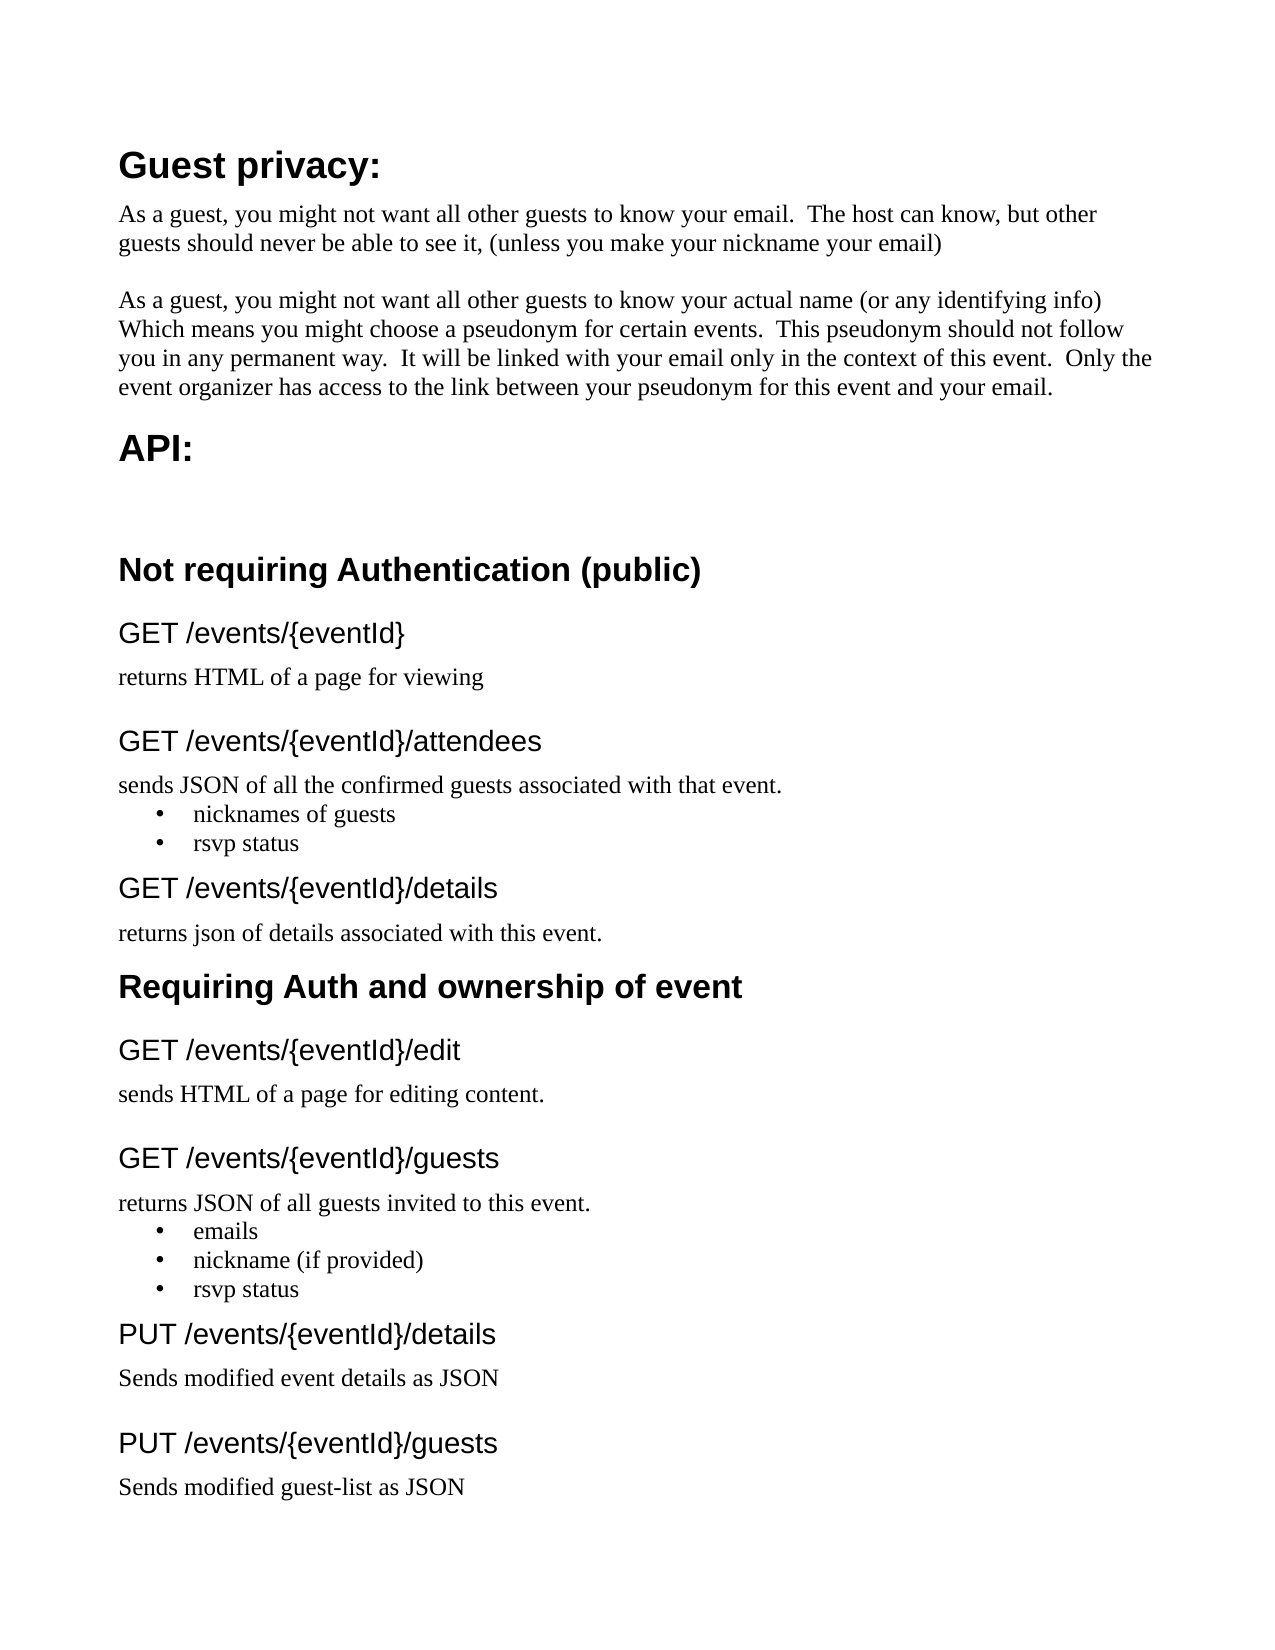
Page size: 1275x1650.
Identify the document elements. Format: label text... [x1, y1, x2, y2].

subtitle GET /events/{eventId}/details [118, 871, 1157, 905]
subtitle GET /events/{eventId} [118, 616, 1157, 649]
text As a guest, you might not want all other guests to know your email. The host can know, but other guests should never be able to see it, (unless you make your nickname your email) [118, 199, 1157, 257]
list emails [156, 1216, 1157, 1245]
subtitle PUT /events/{eventId}/guests [118, 1426, 1157, 1459]
text As a guest, you might not want all other guests to know your actual name (or any identifying info) Which means you might choose a pseudonym for certain events. This pseudonym should not follow you in any permanent way. It will be linked with your email only in the context of this event. Only the event organizer has access to the link between your pseudonym for this event and your email. [118, 286, 1157, 401]
subtitle GET /events/{eventId}/guests [118, 1141, 1157, 1175]
text returns json of details associated with this event. [118, 918, 1157, 946]
subtitle API: [118, 426, 1157, 469]
list nickname (if provided) [156, 1245, 1157, 1274]
text sends JSON of all the confirmed guests associated with that event. [118, 771, 1157, 799]
text sends HTML of a page for editing content. [118, 1079, 1157, 1108]
list rsvp status [156, 828, 1157, 857]
subtitle Guest privacy: [118, 143, 1157, 187]
text Sends modified guest-list as JSON [118, 1472, 1157, 1501]
list nicknames of guests [156, 799, 1157, 828]
subtitle PUT /events/{eventId}/details [118, 1317, 1157, 1351]
subtitle GET /events/{eventId}/edit [118, 1033, 1157, 1067]
subtitle Requiring Auth and ownership of event [118, 967, 1157, 1006]
text Sends modified event details as JSON [118, 1363, 1157, 1392]
subtitle GET /events/{eventId}/attendees [118, 724, 1157, 758]
text returns JSON of all guests invited to this event. [118, 1188, 1157, 1216]
subtitle Not requiring Authentication (public) [118, 550, 1157, 589]
text returns HTML of a page for viewing [118, 662, 1157, 691]
list rsvp status [156, 1274, 1157, 1303]
